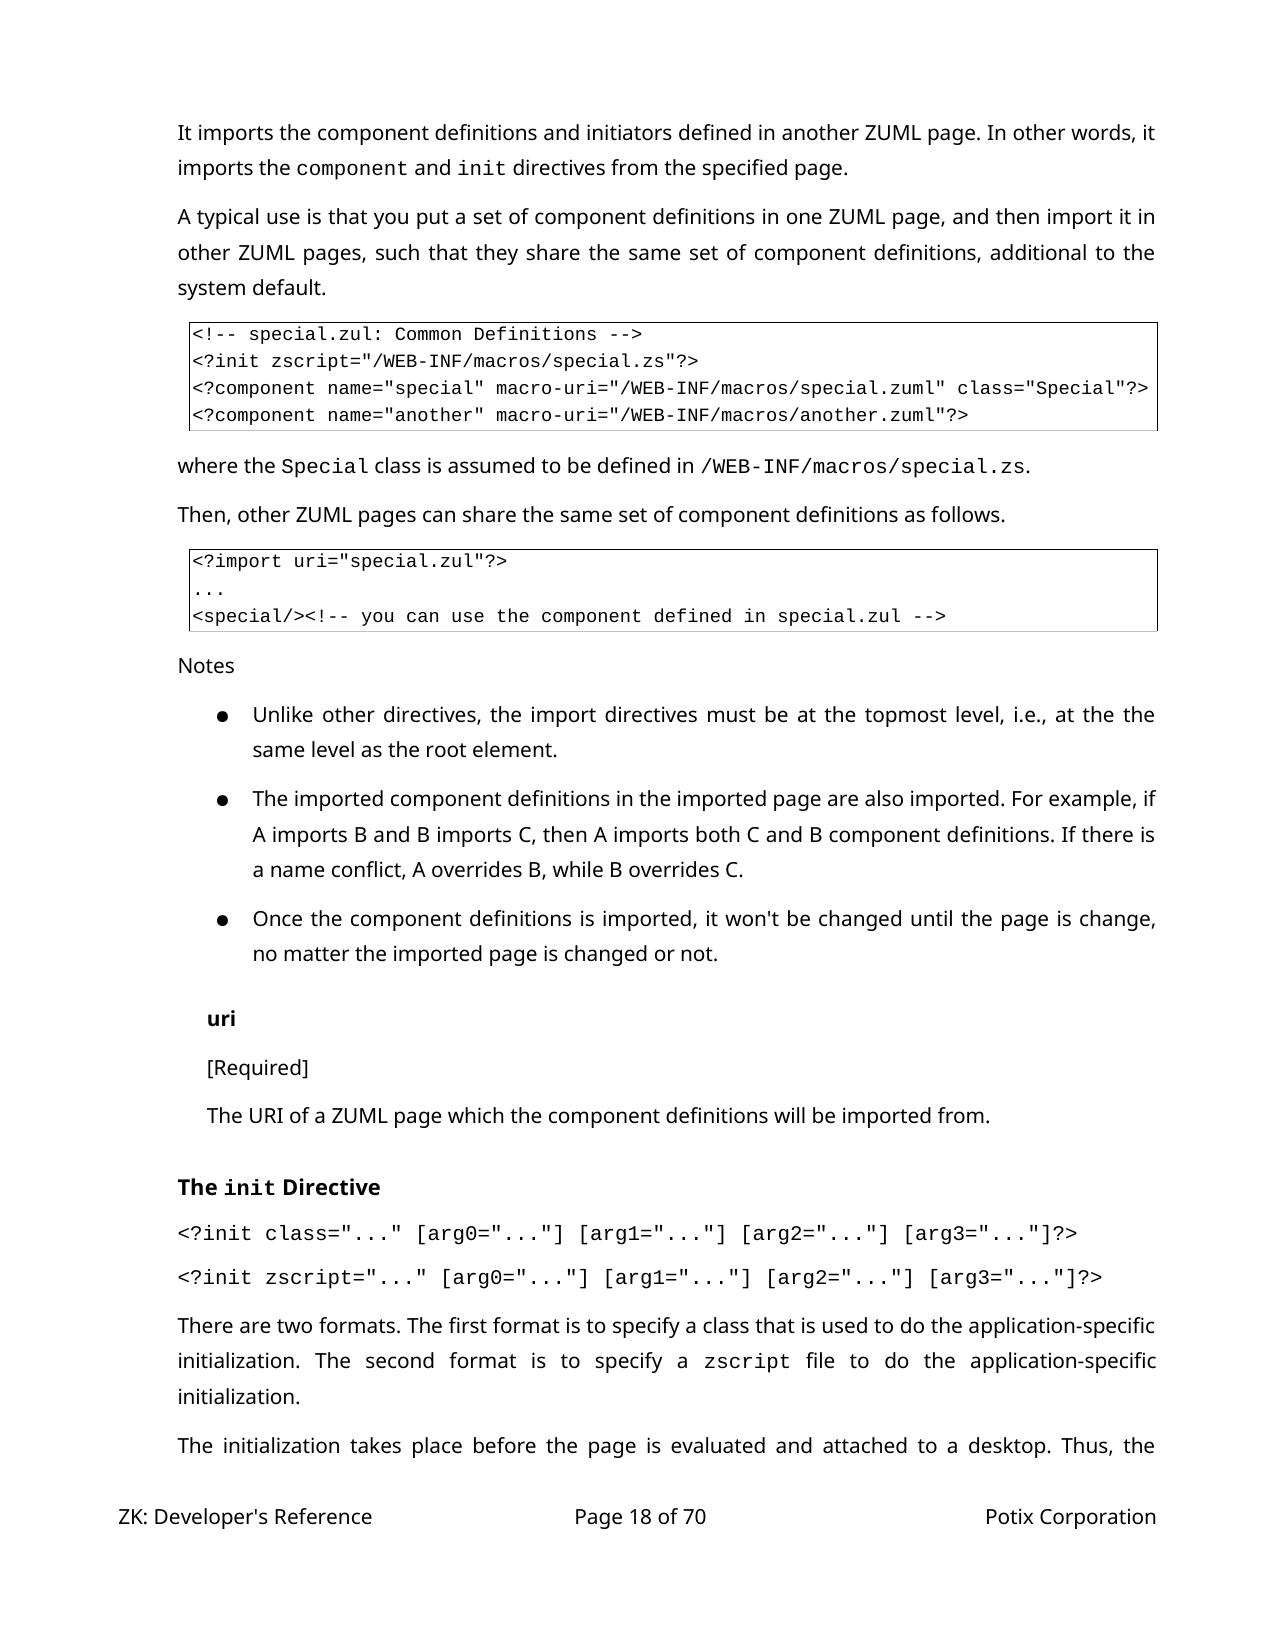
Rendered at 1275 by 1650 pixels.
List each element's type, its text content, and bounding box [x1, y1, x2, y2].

list Once the component definitions is imported, it won't be changed until the page is change, no matter the imported page is changed or not. [215, 904, 1157, 967]
text <?import uri="special.zul"?> [190, 550, 1157, 573]
text ... [190, 576, 1157, 601]
subtitle The init Directive [177, 1172, 1157, 1202]
list Unlike other directives, the import directives must be at the topmost level, i.e., at the the same level as the root element. [215, 700, 1157, 764]
text <!-- special.zul: Common Definitions --> [190, 323, 1157, 346]
list The imported component definitions in the imported page are also imported. For example, if A imports B and B imports C, then A imports both C and B component definitions. If there is a name conflict, A overrides B, while B overrides C. [215, 784, 1157, 883]
text The URI of a ZUML page which the component definitions will be imported from. [207, 1102, 1157, 1130]
text <?init class="..." [arg0="..."] [arg1="..."] [arg2="..."] [arg3="..."]?> [177, 1223, 1157, 1247]
text <?component name="another" macro-uri="/WEB-INF/macros/another.zuml"?> [190, 403, 1157, 430]
text where the Special class is assumed to be defined in /WEB-INF/macros/special.zs. [177, 451, 1157, 480]
text A typical use is that you put a set of component definitions in one ZUML page, and then import it in other ZUML pages, such that they share the same set of component definitions, additional to the system default. [177, 202, 1157, 301]
text <?init zscript="/WEB-INF/macros/special.zs"?> [190, 349, 1157, 373]
text There are two formats. The first format is to specify a class that is used to do the application-specific initialization. The second format is to specify a zscript file to do the application-specific initialization. [177, 1311, 1157, 1410]
text Then, other ZUML pages can share the same set of component definitions as follows. [177, 500, 1157, 529]
text <?component name="special" macro-uri="/WEB-INF/macros/special.zuml" class="Special"?> [190, 376, 1157, 400]
text The initialization takes place before the page is evaluated and attached to a desktop. Thus, the [177, 1431, 1157, 1459]
text It imports the component definitions and initiators defined in another ZUML page. In other words, it imports the component and init directives from the specified page. [177, 118, 1157, 182]
text Notes [177, 652, 1157, 680]
text [Required] [207, 1053, 1157, 1081]
text <?init zscript="..." [arg0="..."] [arg1="..."] [arg2="..."] [arg3="..."]?> [177, 1267, 1157, 1291]
subtitle uri [207, 1004, 1157, 1032]
text <special/><!-- you can use the component defined in special.zul --> [190, 604, 1157, 631]
